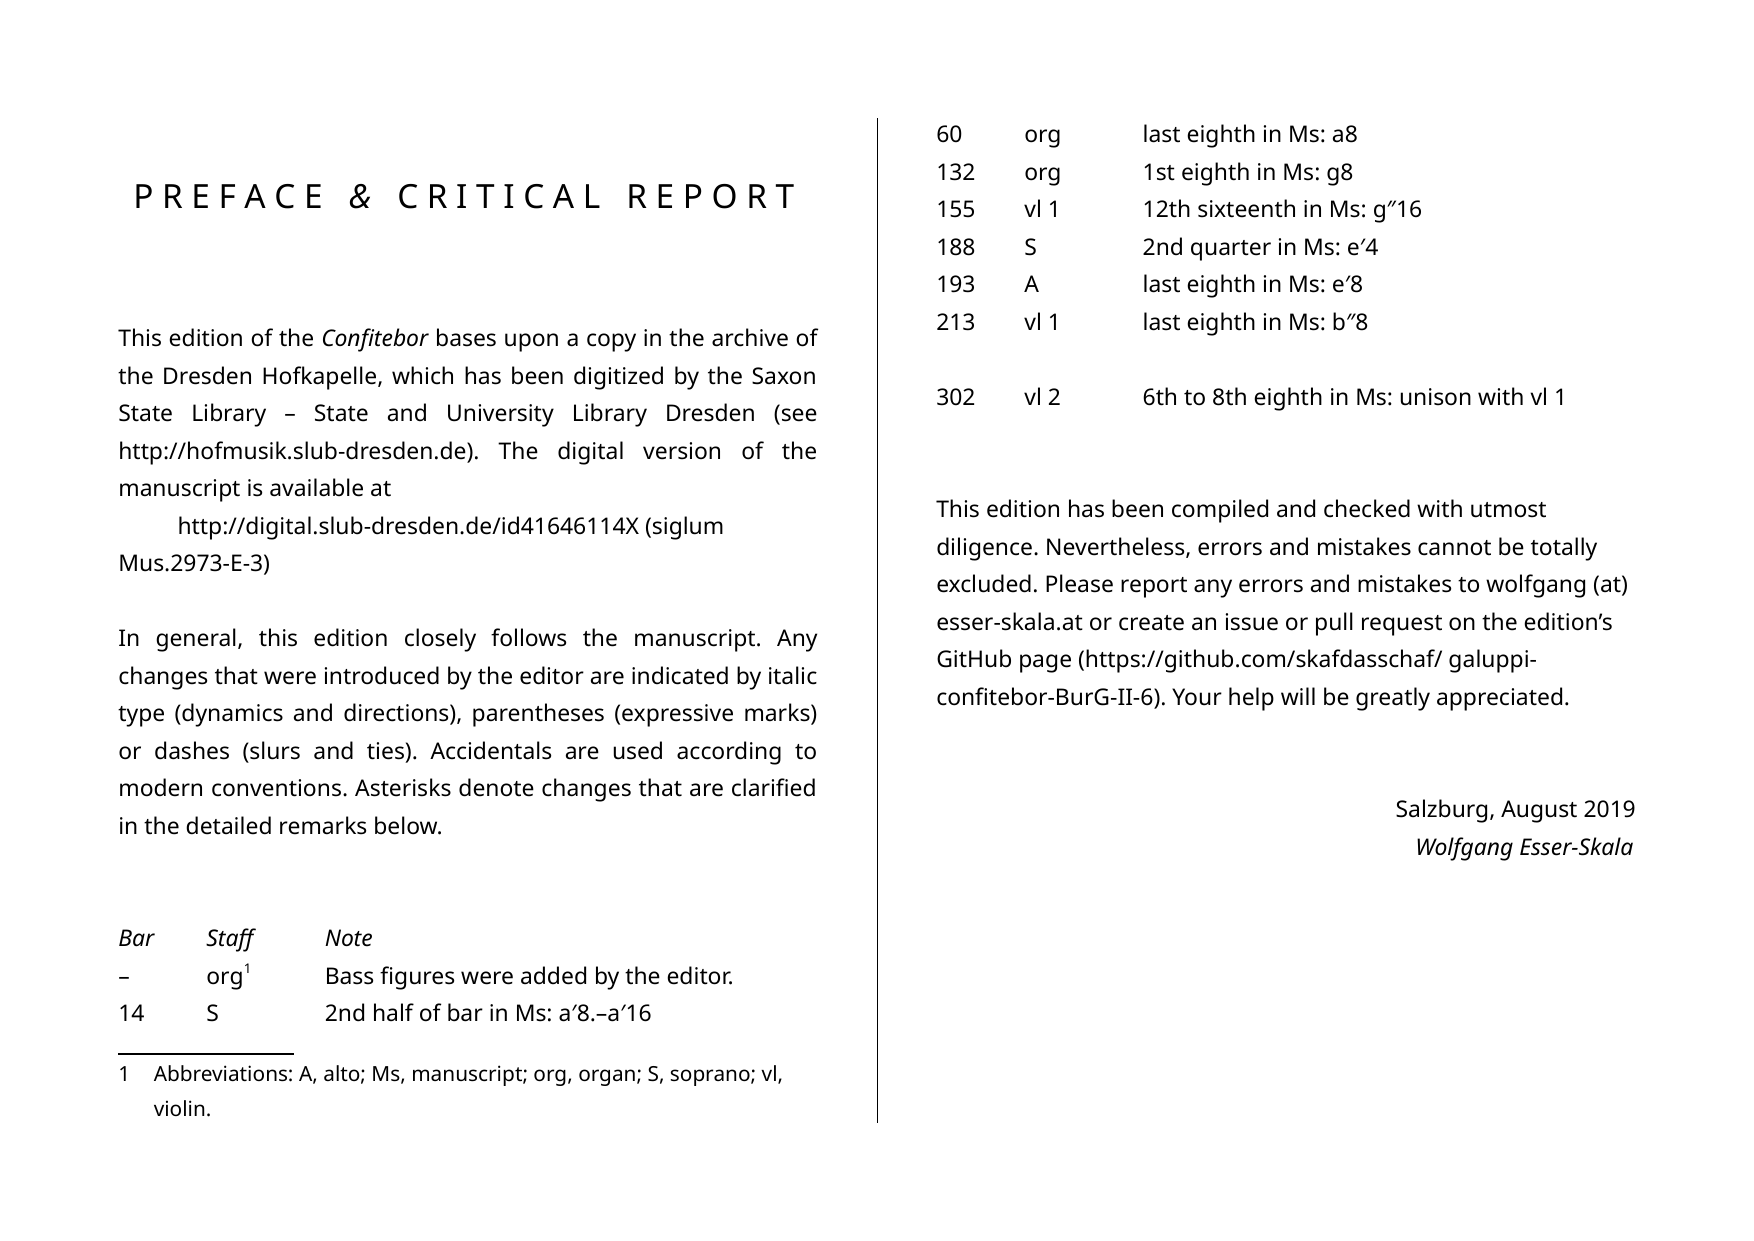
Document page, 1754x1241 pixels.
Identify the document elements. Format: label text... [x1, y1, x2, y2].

text Bar Staff Note – org Bass figures were added by the editor. 14 S 2nd half of bar in Ms: a′8.–a′16 [118, 922, 818, 1029]
text This edition of the Confitebor bases upon a copy in the archive of the Dresden Hofkapelle, which has been digitized by the Saxon State Library – State and University Library Dresden (see http://hofmusik.slub-dresden.de). The digital version of the manuscript is available at [118, 322, 818, 504]
text 60 org last eighth in Ms: a8 132 org 1st eighth in Ms: g8 155 vl 1 12th sixteenth in Ms: g″16 188 S 2nd quarter in Ms: e′4 193 A last eighth in Ms: e′8 213 vl 1 last eighth in Ms: b″8 302 vl 2 6th to 8th eighth in Ms: unison with vl 1 This edition has been compiled and checked with utmost diligence. Nevertheless, errors and mistakes cannot be totally excluded. Please report any errors and mistakes to wolfgang (at) esser-skala.at or create an issue or pull request on the edition’s GitHub page (https://github.com/skafdasschaf/ galuppi-confitebor-BurG-II-6). Your help will be greatly appreciated. [936, 118, 1636, 712]
text In general, this edition closely follows the manuscript. Any changes that were introduced by the editor are indicated by italic type (dynamics and directions), parentheses (expressive marks) or dashes (slurs and ties). Accidentals are used according to modern conventions. Asterisks denote changes that are clarified in the detailed remarks below. [118, 622, 818, 841]
text P R E F A C E & C R I T I C A L R E P O R T [118, 173, 818, 218]
text Salzburg, August 2019 Wolfgang Esser-Skala [936, 793, 1636, 862]
text http://digital.slub-dresden.de/id41646114X (siglum Mus.2973-E-3) [118, 510, 818, 579]
text Abbreviations: A, alto; Ms, manuscript; org, organ; S, soprano; vl, violin. [118, 1059, 818, 1122]
